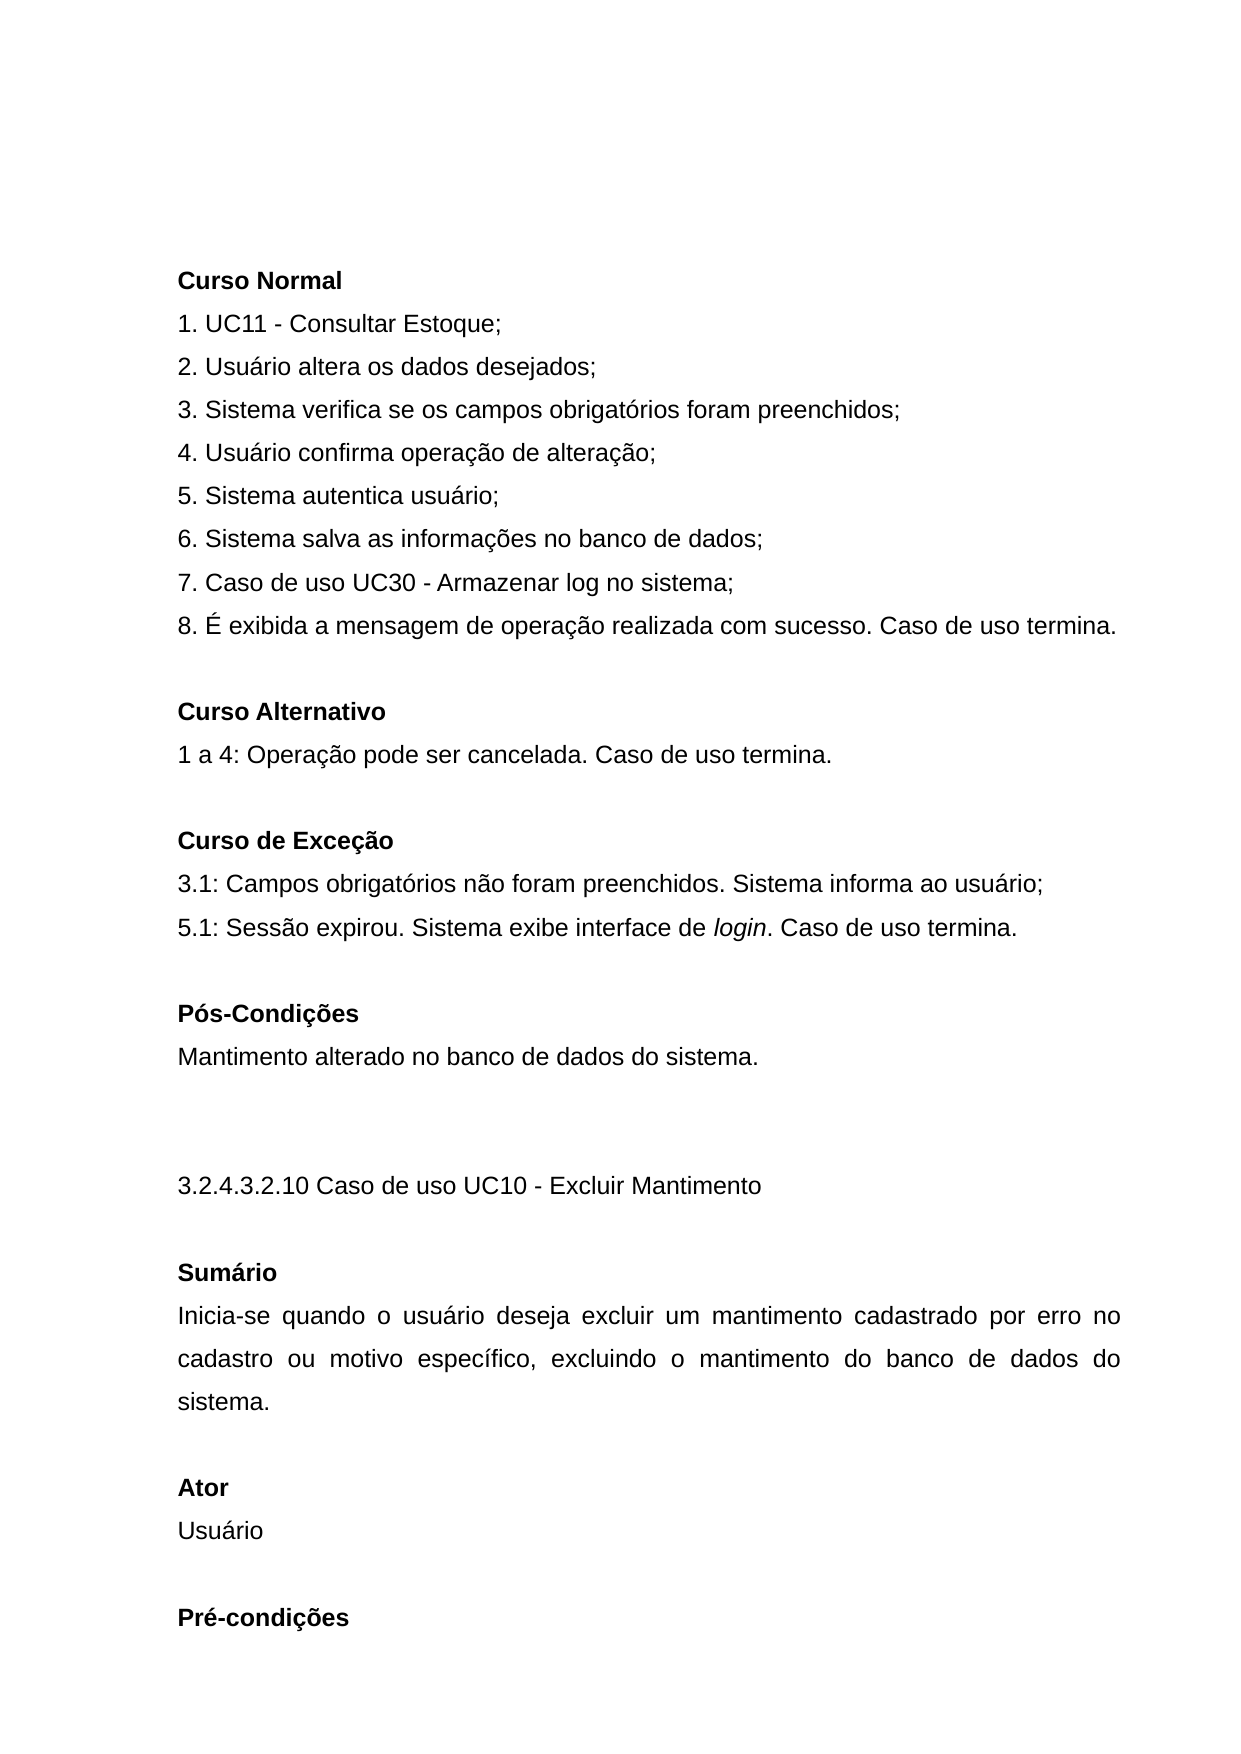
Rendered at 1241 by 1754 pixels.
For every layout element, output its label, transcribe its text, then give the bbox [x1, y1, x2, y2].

text Curso Alternativo [177, 697, 1122, 726]
text 3. Sistema verifica se os campos obrigatórios foram preenchidos; [177, 395, 1122, 424]
text 5.1: Sessão expirou. Sistema exibe interface de login. Caso de uso termina. [177, 913, 1122, 941]
text 5. Sistema autentica usuário; [177, 481, 1122, 510]
text Curso Normal [177, 266, 1122, 294]
text 3.2.4.3.2.10 Caso de uso UC10 - Excluir Mantimento [177, 1171, 1122, 1200]
text Curso de Exceção [177, 826, 1122, 855]
text Ator [177, 1473, 1122, 1502]
text 3.1: Campos obrigatórios não foram preenchidos. Sistema informa ao usuário; [177, 869, 1122, 898]
text Pré-condições [177, 1603, 1122, 1631]
text 4. Usuário confirma operação de alteração; [177, 438, 1122, 467]
text 1. UC11 - Consultar Estoque; [177, 309, 1122, 338]
text 8. É exibida a mensagem de operação realizada com sucesso. Caso de uso termina. [177, 611, 1122, 639]
text Mantimento alterado no banco de dados do sistema. [177, 1042, 1122, 1071]
text 1 a 4: Operação pode ser cancelada. Caso de uso termina. [177, 740, 1122, 769]
text Sumário [177, 1258, 1122, 1286]
text 6. Sistema salva as informações no banco de dados; [177, 524, 1122, 553]
text Usuário [177, 1516, 1122, 1545]
text Inicia-se quando o usuário deseja excluir um mantimento cadastrado por erro no cadastro ou motivo específico, excluindo o mantimento do banco de dados do sistema. [177, 1301, 1122, 1416]
text Pós-Condições [177, 999, 1122, 1028]
text 7. Caso de uso UC30 - Armazenar log no sistema; [177, 568, 1122, 596]
text 2. Usuário altera os dados desejados; [177, 352, 1122, 381]
